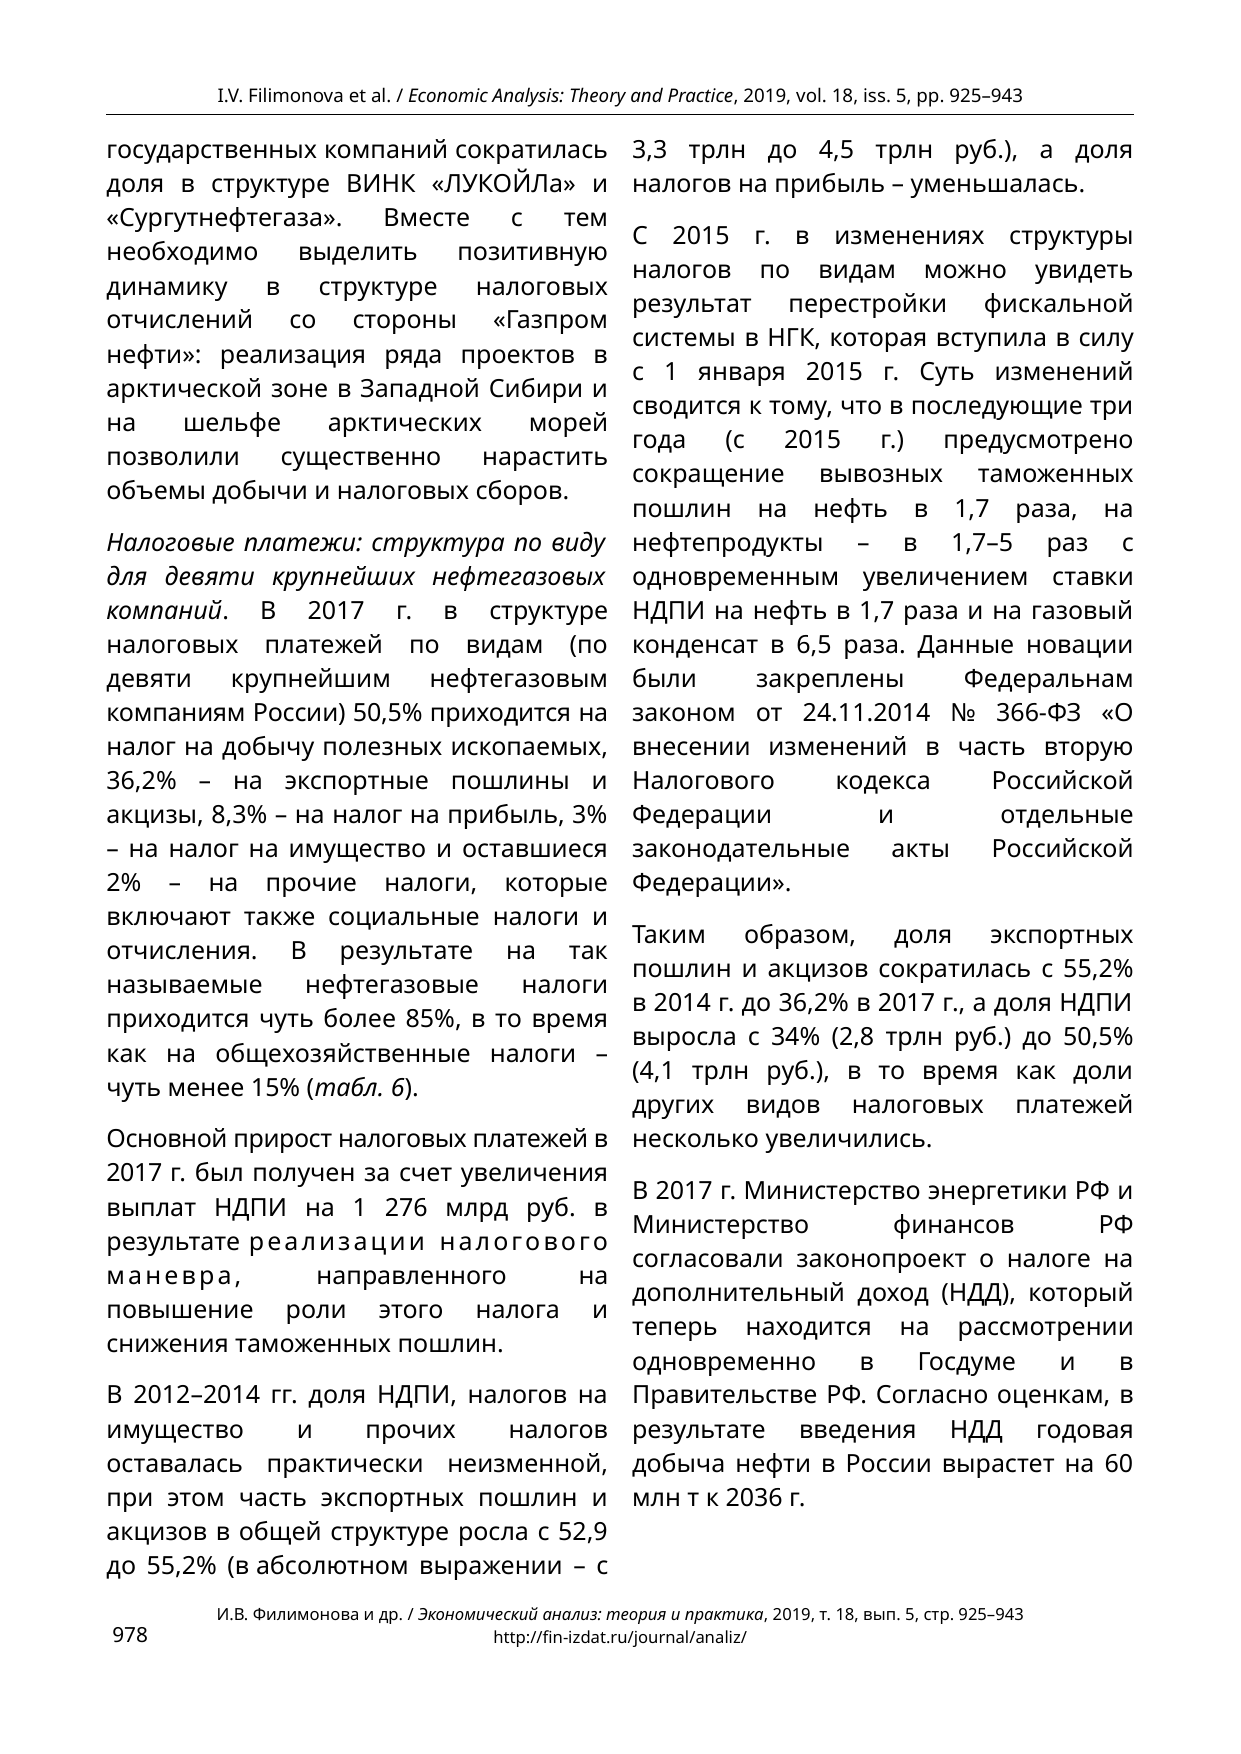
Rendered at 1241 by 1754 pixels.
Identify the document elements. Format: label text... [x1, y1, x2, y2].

text В 2017 г. Министерство энергетики РФ и Министерство финансов РФ согласовали законопроект о налоге на дополнительный доход (НДД), который теперь находится на рассмотрении одновременно в Госдуме и в Правительстве РФ. Согласно оценкам, в результате введения НДД годовая добыча нефти в России вырастет на 60 млн т к 2036 г. [632, 1173, 1134, 1513]
text Таким образом, доля экспортных пошлин и акцизов сократилась с 55,2% в 2014 г. до 36,2% в 2017 г., а доля НДПИ выросла с 34% (2,8 трлн руб.) до 50,5% (4,1 трлн руб.), в то время как доли других видов налоговых платежей несколько увеличились. [632, 917, 1134, 1155]
text С 2015 г. в изменениях структуры налогов по видам можно увидеть результат перестройки фискальной системы в НГК, которая вступила в силу с 1 января 2015 г. Суть изменений сводится к тому, что в последующие три года (с 2015 г.) предусмотрено сокращение вывозных таможенных пошлин на нефть в 1,7 раза, на нефтепродукты – в 1,7–5 раз с одновременным увеличением ставки НДПИ на нефть в 1,7 раза и на газовый конденсат в 6,5 раза. Данные новации были закреплены Федеральнам законом от 24.11.2014 № 366-ФЗ «О внесении изменений в часть вторую Налогового кодекса Российской Федерации и отдельные законодательные акты Российской Федерации». [632, 218, 1134, 899]
text В 2012–2014 гг. доля НДПИ, налогов на имущество и прочих налогов оставалась практически неизменной, при этом часть экспортных пошлин и акцизов в общей структуре росла с 52,9 до 55,2% (в абсолютном выражении – с [106, 1377, 608, 1582]
text Налоговые платежи: структура по виду для девяти крупнейших нефтегазовых компаний. В 2017 г. в структуре налоговых платежей по видам (по девяти крупнейшим нефтегазовым компаниям России) 50,5% приходится на налог на добычу полезных ископаемых, 36,2% – на экспортные пошлины и акцизы, 8,3% – на налог на прибыль, 3% – на налог на имущество и оставшиеся 2% – на прочие налоги, которые включают также социальные налоги и отчисления. В результате на так называемые нефтегазовые налоги приходится чуть более 85%, в то время как на общехозяйственные налоги – чуть менее 15% (табл. 6). [106, 524, 608, 1103]
text 3,3 трлн до 4,5 трлн руб.), а доля налогов на прибыль – уменьшалась. [632, 132, 1134, 200]
text государственных компаний сократилась доля в структуре ВИНК «ЛУКОЙЛа» и «Сургутнефтегаза». Вместе с тем необходимо выделить позитивную динамику в структуре налоговых отчислений со стороны «Газпром нефти»: реализация ряда проектов в арктической зоне в Западной Сибири и на шельфе арктических морей позволили существенно нарастить объемы добычи и налоговых сборов. [106, 132, 608, 507]
text Основной прирост налоговых платежей в 2017 г. был получен за счет увеличения выплат НДПИ на 1 276 млрд руб. в результате реализации налогового маневра, направленного на повышение роли этого налога и снижения таможенных пошлин. [106, 1121, 608, 1359]
